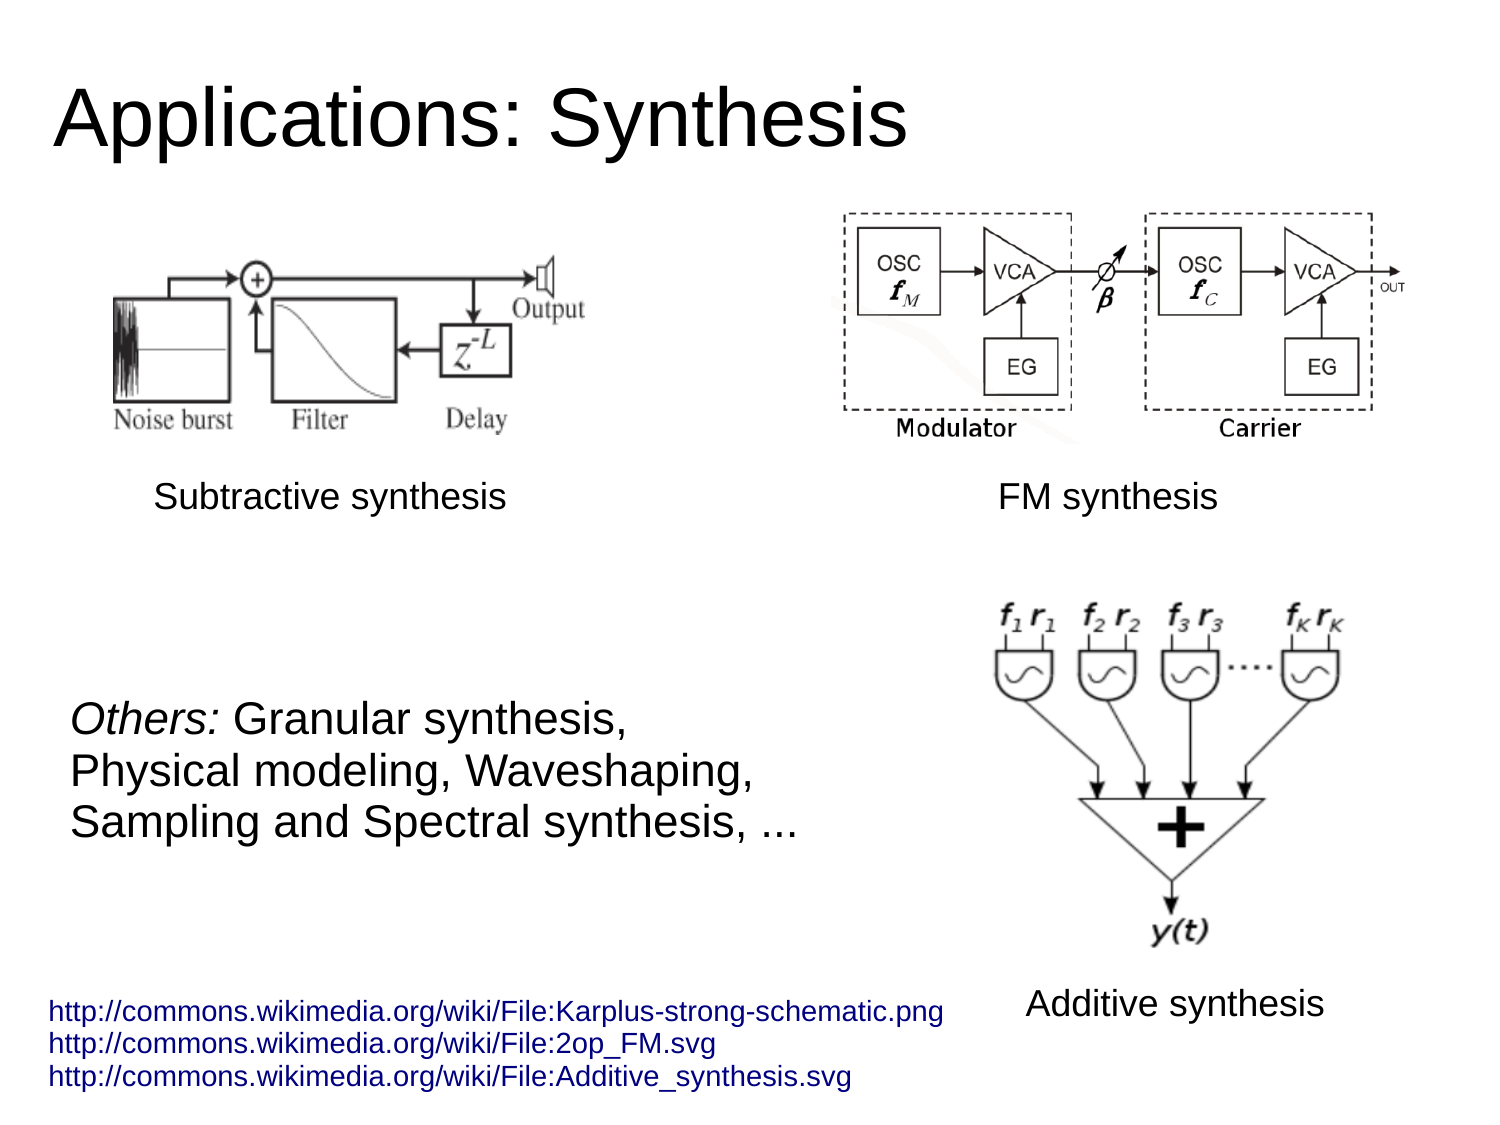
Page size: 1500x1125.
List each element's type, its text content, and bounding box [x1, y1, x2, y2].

picture [979, 594, 1362, 957]
picture [829, 204, 1410, 447]
title Applications: Synthesis [53, 19, 1403, 207]
text_box http://commons.wikimedia.org/wiki/File:Karplus-strong-schematic.png http://commons.wikimedia.org/wiki/File:2op_FM.svg http://commons.wikimedia.org/wiki/File:Additive_synthesis.svg [33, 987, 957, 1101]
text_box Additive synthesis [1010, 975, 1341, 1032]
text_box FM synthesis [983, 468, 1234, 526]
picture [113, 254, 585, 435]
text_box Subtractive synthesis [138, 468, 523, 526]
text_box Others: Granular synthesis, Physical modeling, Waveshaping, Sampling and Spectral synthesis, ... [55, 685, 949, 897]
